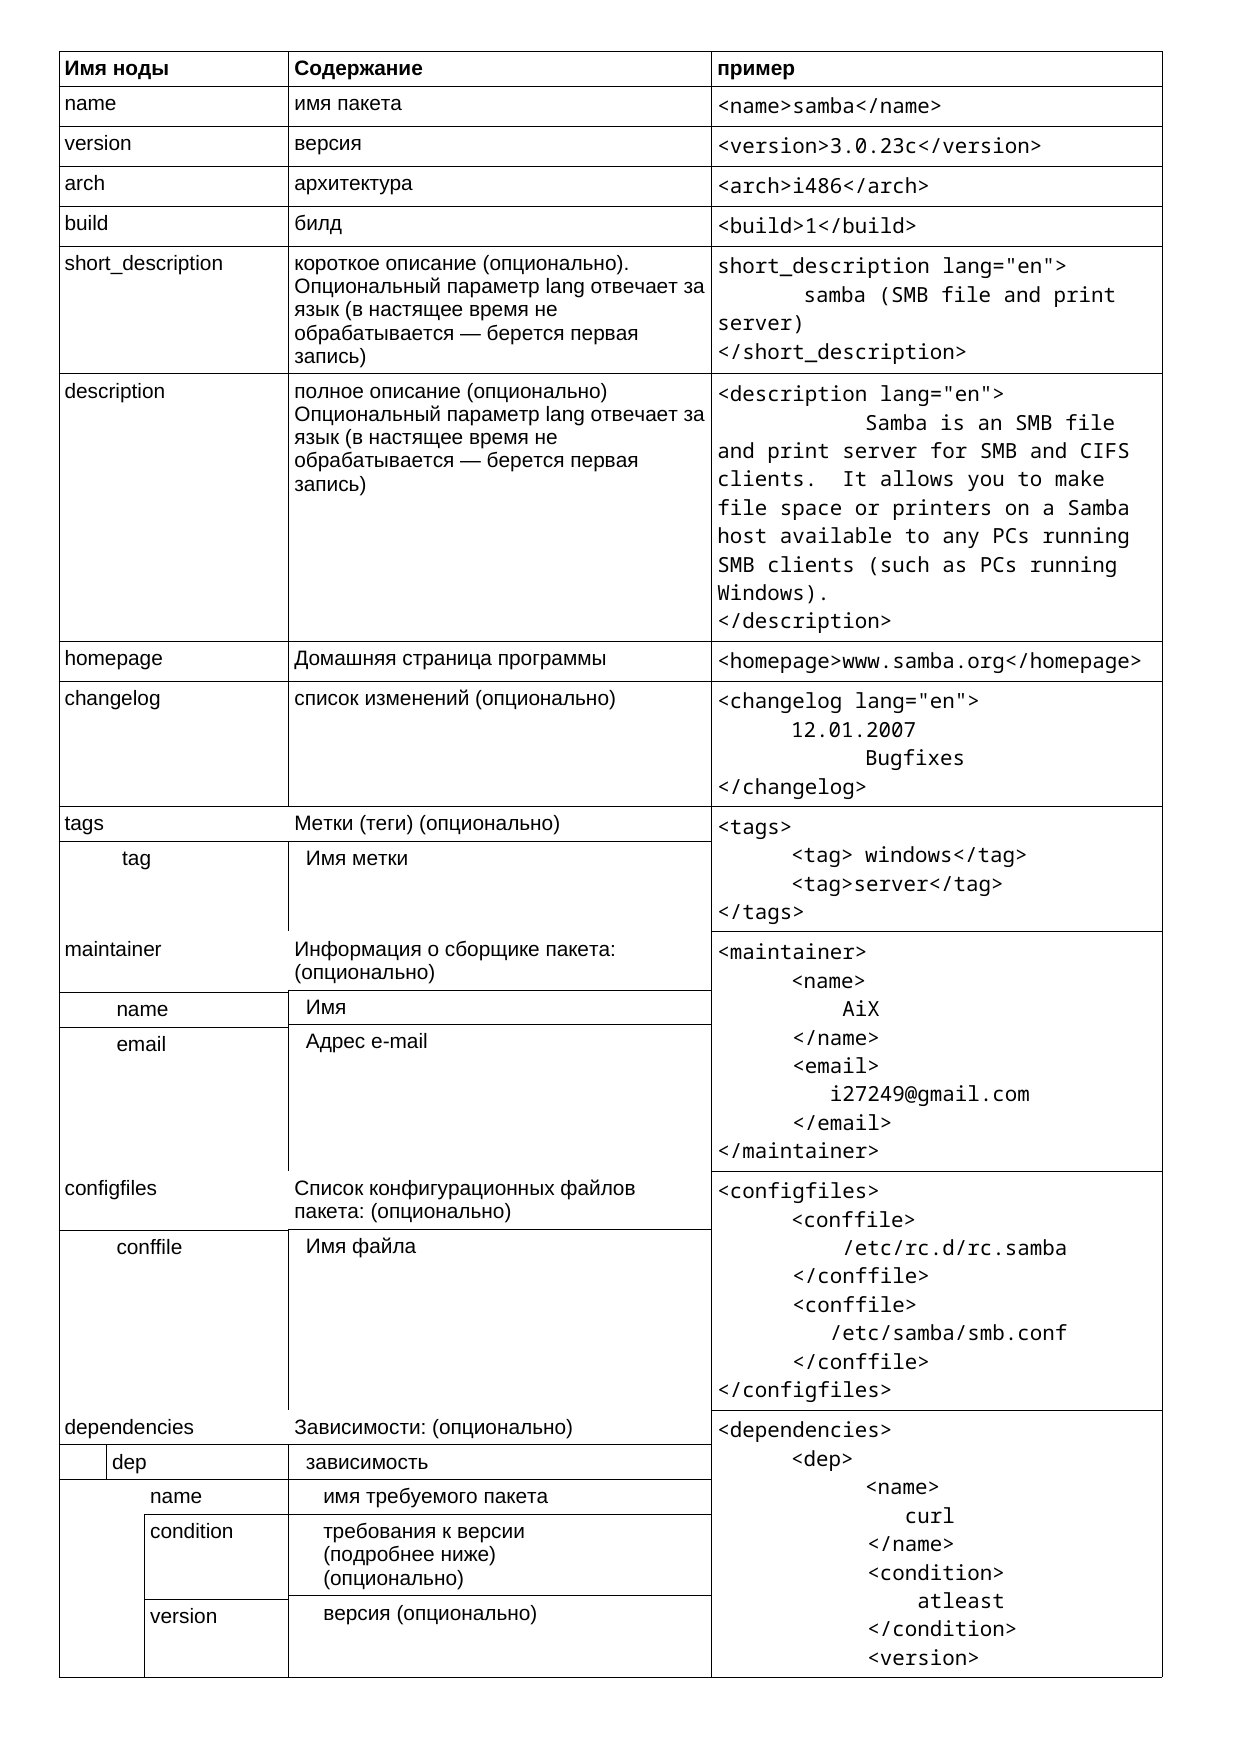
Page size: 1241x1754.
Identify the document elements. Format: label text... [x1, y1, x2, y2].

table_header Информация о сборщике пакета: (опционально) [289, 931, 711, 989]
table_cell [60, 1480, 144, 1677]
table_cell имя требуемого пакета [289, 1480, 711, 1514]
table_cell Имя [289, 991, 711, 1024]
table_cell <version>3.0.23c</version> [712, 127, 1162, 166]
table_cell короткое описание (опционально). Опциональный параметр lang отвечает за язык (в настящее время не обрабатывается — берется первая запись) [289, 247, 711, 373]
table_cell Адрес e-mail [289, 1025, 711, 1171]
table_cell <changelog lang="en"> 12.01.2007 Bugfixes </changelog> [712, 682, 1162, 806]
table_cell arch [60, 167, 288, 206]
table_cell <build>1</build> [712, 207, 1162, 246]
table_header Имя ноды [60, 52, 288, 86]
table_cell версия (опционально) [289, 1596, 711, 1677]
table_cell билд [289, 207, 711, 246]
table_cell condition [145, 1515, 288, 1599]
table_cell [60, 1445, 106, 1479]
table_cell <maintainer> <name> AiX </name> <email> i27249@gmail.com </email> </maintainer> [712, 932, 1162, 1171]
table_cell <tags> <tag> windows</tag> <tag>server</tag> </tags> [712, 807, 1162, 931]
table_cell conffile [60, 1231, 288, 1409]
table_header maintainer [60, 931, 288, 992]
table_cell description [60, 374, 288, 641]
table_cell tag [60, 842, 288, 931]
table_cell <dependencies> <dep> <name> curl </name> <condition> atleast </condition> <version> [712, 1411, 1162, 1677]
table_cell changelog [60, 682, 288, 806]
table_header Зависимости: (опционально) [289, 1410, 711, 1444]
table_cell build [60, 207, 288, 246]
table_header пример [712, 52, 1162, 86]
table_cell short_description lang="en"> samba (SMB file and print server) </short_description> [712, 247, 1162, 373]
table_header configfiles [60, 1171, 288, 1230]
table_cell <homepage>www.samba.org</homepage> [712, 642, 1162, 681]
table_cell version [60, 127, 288, 166]
table_header Содержание [289, 52, 711, 86]
table_cell name [60, 993, 288, 1027]
table_cell список изменений (опционально) [289, 682, 711, 806]
table_header name [144, 1480, 288, 1514]
table_cell имя пакета [289, 87, 711, 126]
table_header Метки (теги) (опционально) [289, 807, 711, 841]
table_cell dep [107, 1445, 288, 1479]
table_cell полное описание (опционально) Опциональный параметр lang отвечает за язык (в настящее время не обрабатывается — берется первая запись) [289, 374, 711, 641]
table_cell зависимость [289, 1445, 711, 1479]
table_cell Домашняя страница программы [289, 642, 711, 681]
table_cell версия [289, 127, 711, 166]
table_cell version [145, 1600, 288, 1677]
table_cell Имя файла [289, 1230, 711, 1409]
table_cell архитектура [289, 167, 711, 206]
table_cell short_description [60, 247, 288, 373]
table_cell <arch>i486</arch> [712, 167, 1162, 206]
table_cell <configfiles> <conffile> /etc/rc.d/rc.samba </conffile> <conffile> /etc/samba/smb.conf </conffile> </configfiles> [712, 1172, 1162, 1409]
table_cell Имя метки [289, 842, 711, 931]
table_cell name [60, 87, 288, 126]
table_cell <description lang="en"> Samba is an SMB file and print server for SMB and CIFS clients. It allows you to make file space or printers on a Samba host available to any PCs running SMB clients (such as PCs running Windows). </description> [712, 374, 1162, 641]
table_cell <name>samba</name> [712, 87, 1162, 126]
table_header Список конфигурационных файлов пакета: (опционально) [289, 1171, 711, 1228]
table_header dependencies [60, 1410, 288, 1444]
table_cell homepage [60, 642, 288, 681]
table_header tags [60, 807, 288, 841]
table_cell email [60, 1028, 288, 1171]
table_cell требования к версии (подробнее ниже) (опционально) [289, 1515, 711, 1595]
